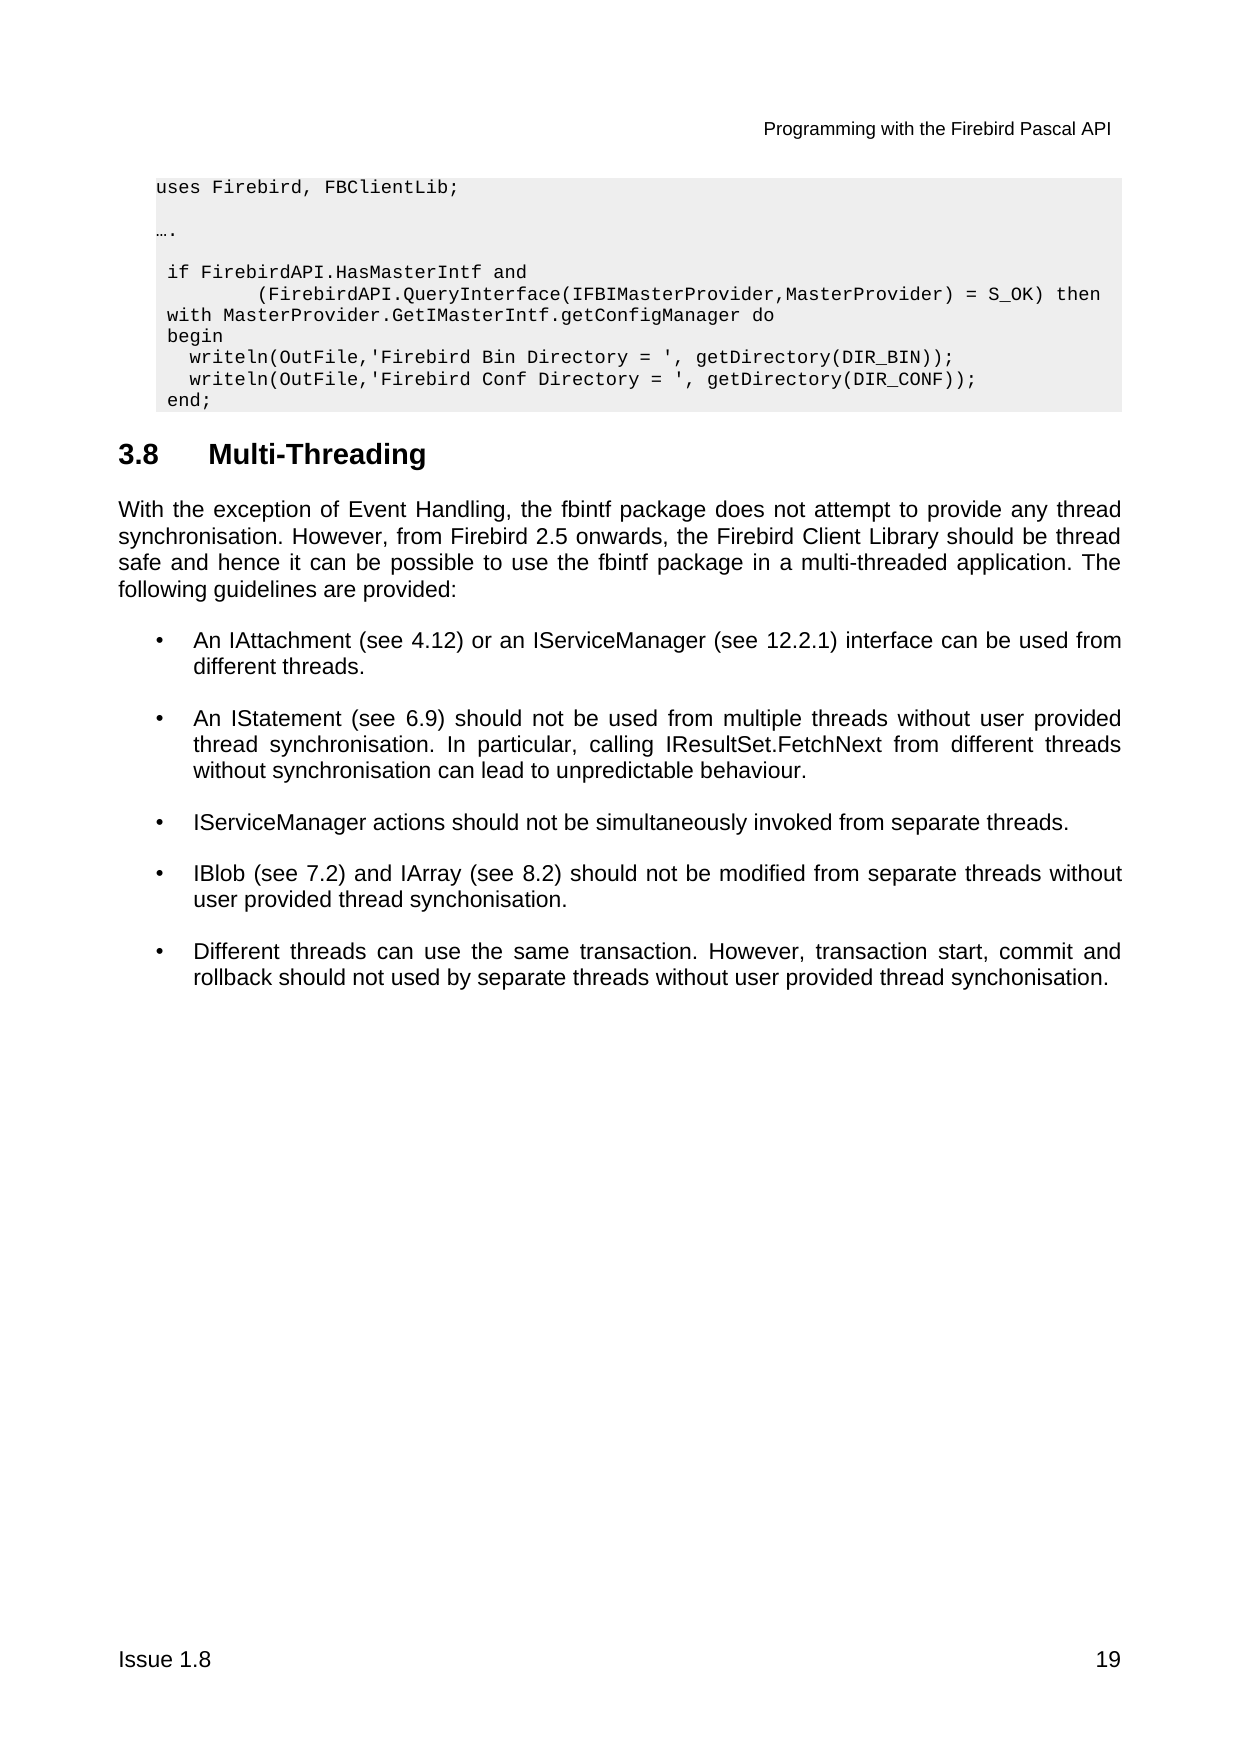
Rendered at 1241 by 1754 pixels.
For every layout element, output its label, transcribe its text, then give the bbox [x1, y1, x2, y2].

text end; [156, 391, 1122, 412]
text writeln(OutFile,'Firebird Bin Directory = ', getDirectory(DIR_BIN)); [156, 348, 1122, 369]
list An IAttachment (see 4.12) or an IServiceManager (see 12.2.1) interface can be used from different threads. [156, 627, 1122, 679]
text writeln(OutFile,'Firebird Conf Directory = ', getDirectory(DIR_CONF)); [156, 369, 1122, 391]
subtitle Multi-Threading [118, 437, 1122, 471]
text uses Firebird, FBClientLib; [156, 178, 1122, 199]
text (FirebirdAPI.QueryInterface(IFBIMasterProvider,MasterProvider) = S_OK) then [156, 284, 1122, 306]
list IBlob (see 7.2) and IArray (see 8.2) should not be modified from separate threads without user provided thread synchonisation. [156, 860, 1122, 913]
text …. [156, 221, 1122, 242]
text With the exception of Event Handling, the fbintf package does not attempt to provide any thread synchronisation. However, from Firebird 2.5 onwards, the Firebird Client Library should be thread safe and hence it can be possible to use the fbintf package in a multi-threaded application. The following guidelines are provided: [118, 496, 1122, 602]
list IServiceManager actions should not be simultaneously invoked from separate threads. [156, 809, 1122, 835]
text begin [156, 327, 1122, 348]
text if FirebirdAPI.HasMasterIntf and [156, 263, 1122, 284]
list An IStatement (see 6.9) should not be used from multiple threads without user provided thread synchronisation. In particular, calling IResultSet.FetchNext from different threads without synchronisation can lead to unpredictable behaviour. [156, 704, 1122, 784]
text with MasterProvider.GetIMasterIntf.getConfigManager do [156, 306, 1122, 327]
list Different threads can use the same transaction. However, transaction start, commit and rollback should not used by separate threads without user provided thread synchonisation. [156, 938, 1122, 990]
